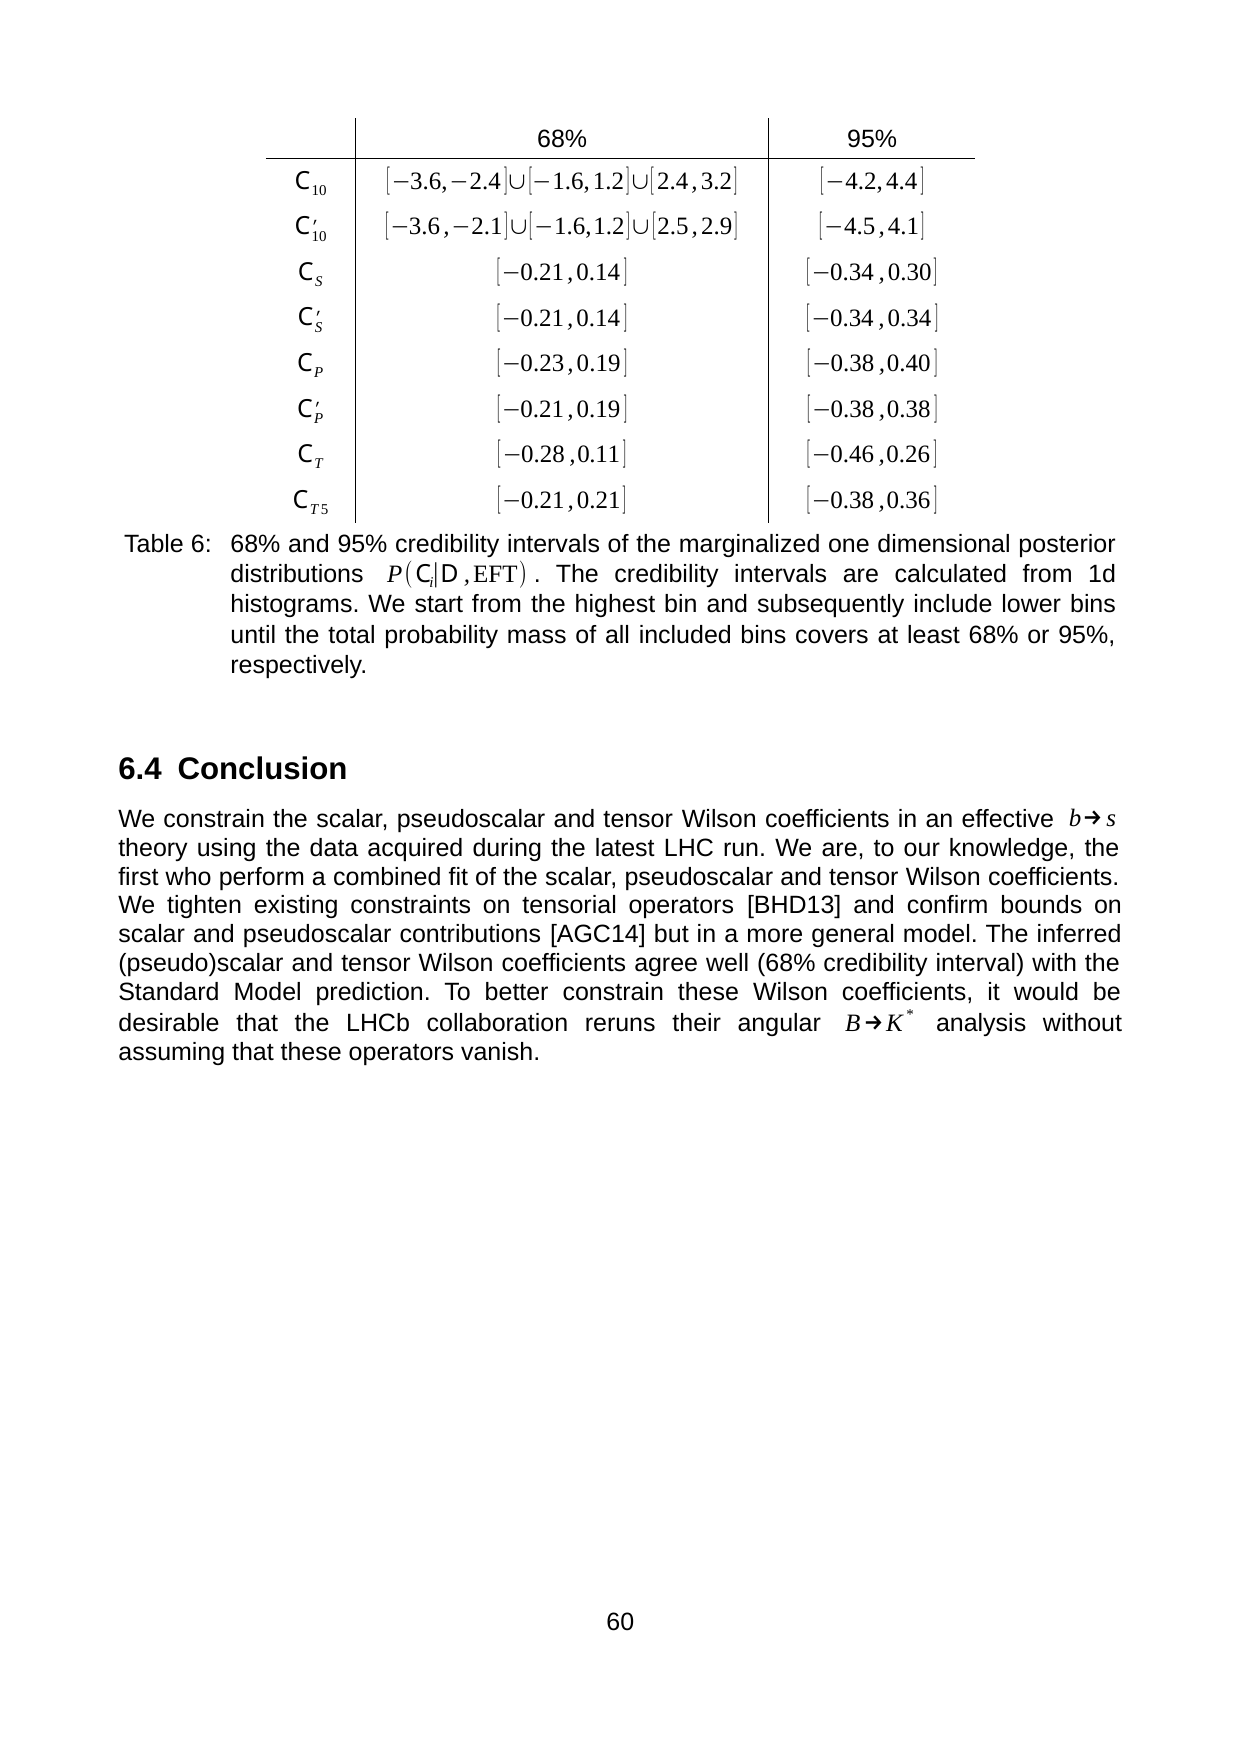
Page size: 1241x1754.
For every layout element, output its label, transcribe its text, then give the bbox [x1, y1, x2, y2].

table_cell [266, 295, 355, 341]
table_cell [769, 432, 975, 477]
text We constrain the scalar, pseudoscalar and tensor Wilson coefficients in an effective theory using the data acquired during the latest LHC run. We are, to our knowledge, the first who perform a combined fit of the scalar, pseudoscalar and tensor Wilson coefficients. We tighten existing constraints on tensorial operators [BHD13] and confirm bounds on scalar and pseudoscalar contributions [AGC14] but in a more general model. The inferred (pseudo)scalar and tensor Wilson coefficients agree well (68% credibility interval) with the Standard Model prediction. To better constrain these Wilson coefficients, it would be desirable that the LHCb collaboration reruns their angular analysis without assuming that these operators vanish. [118, 804, 1122, 1066]
table_cell [975, 250, 1123, 295]
table_cell [266, 250, 355, 295]
table_cell [975, 204, 1123, 249]
table_cell [356, 204, 768, 249]
table_cell [118, 250, 266, 295]
table_header [118, 118, 266, 158]
table_cell [118, 432, 266, 477]
table_cell [118, 204, 266, 249]
table_cell [769, 295, 975, 341]
table_cell [356, 341, 768, 386]
table_cell [266, 204, 355, 249]
table_cell [769, 159, 975, 204]
table_cell [118, 158, 266, 204]
table_cell [356, 250, 768, 295]
table_cell [356, 478, 768, 523]
table_cell [356, 295, 768, 341]
table_header 68% [356, 118, 768, 158]
table_cell [975, 478, 1123, 523]
table_cell [118, 386, 266, 432]
table_cell [356, 159, 768, 204]
table_cell [118, 341, 266, 386]
table_cell [118, 478, 266, 523]
table_cell Table 6: 68% and 95% credibility intervals of the marginalized one dimensional posterior distributions . The credibility intervals are calculated from 1d histograms. We start from the highest bin and subsequently include lower bins until the total probability mass of all included bins covers at least 68% or 95%, respectively. [118, 523, 1123, 744]
table_cell [769, 478, 975, 523]
table_cell [356, 432, 768, 477]
table_cell [266, 386, 355, 432]
table_cell [769, 204, 975, 249]
table_cell [769, 341, 975, 386]
table_cell [975, 158, 1123, 204]
table_header [975, 118, 1123, 158]
table_cell [266, 432, 355, 477]
table_cell [118, 295, 266, 341]
table_cell [975, 432, 1123, 477]
table_cell [769, 386, 975, 432]
table_cell [975, 341, 1123, 386]
table_cell [356, 386, 768, 432]
table_header [266, 118, 355, 158]
subtitle Conclusion [118, 750, 1122, 786]
table_cell [975, 386, 1123, 432]
table_cell [769, 250, 975, 295]
table_cell [975, 295, 1123, 341]
table_cell [266, 159, 355, 204]
table_header 95% [769, 118, 975, 158]
table_cell [266, 478, 355, 523]
table_cell [266, 341, 355, 386]
